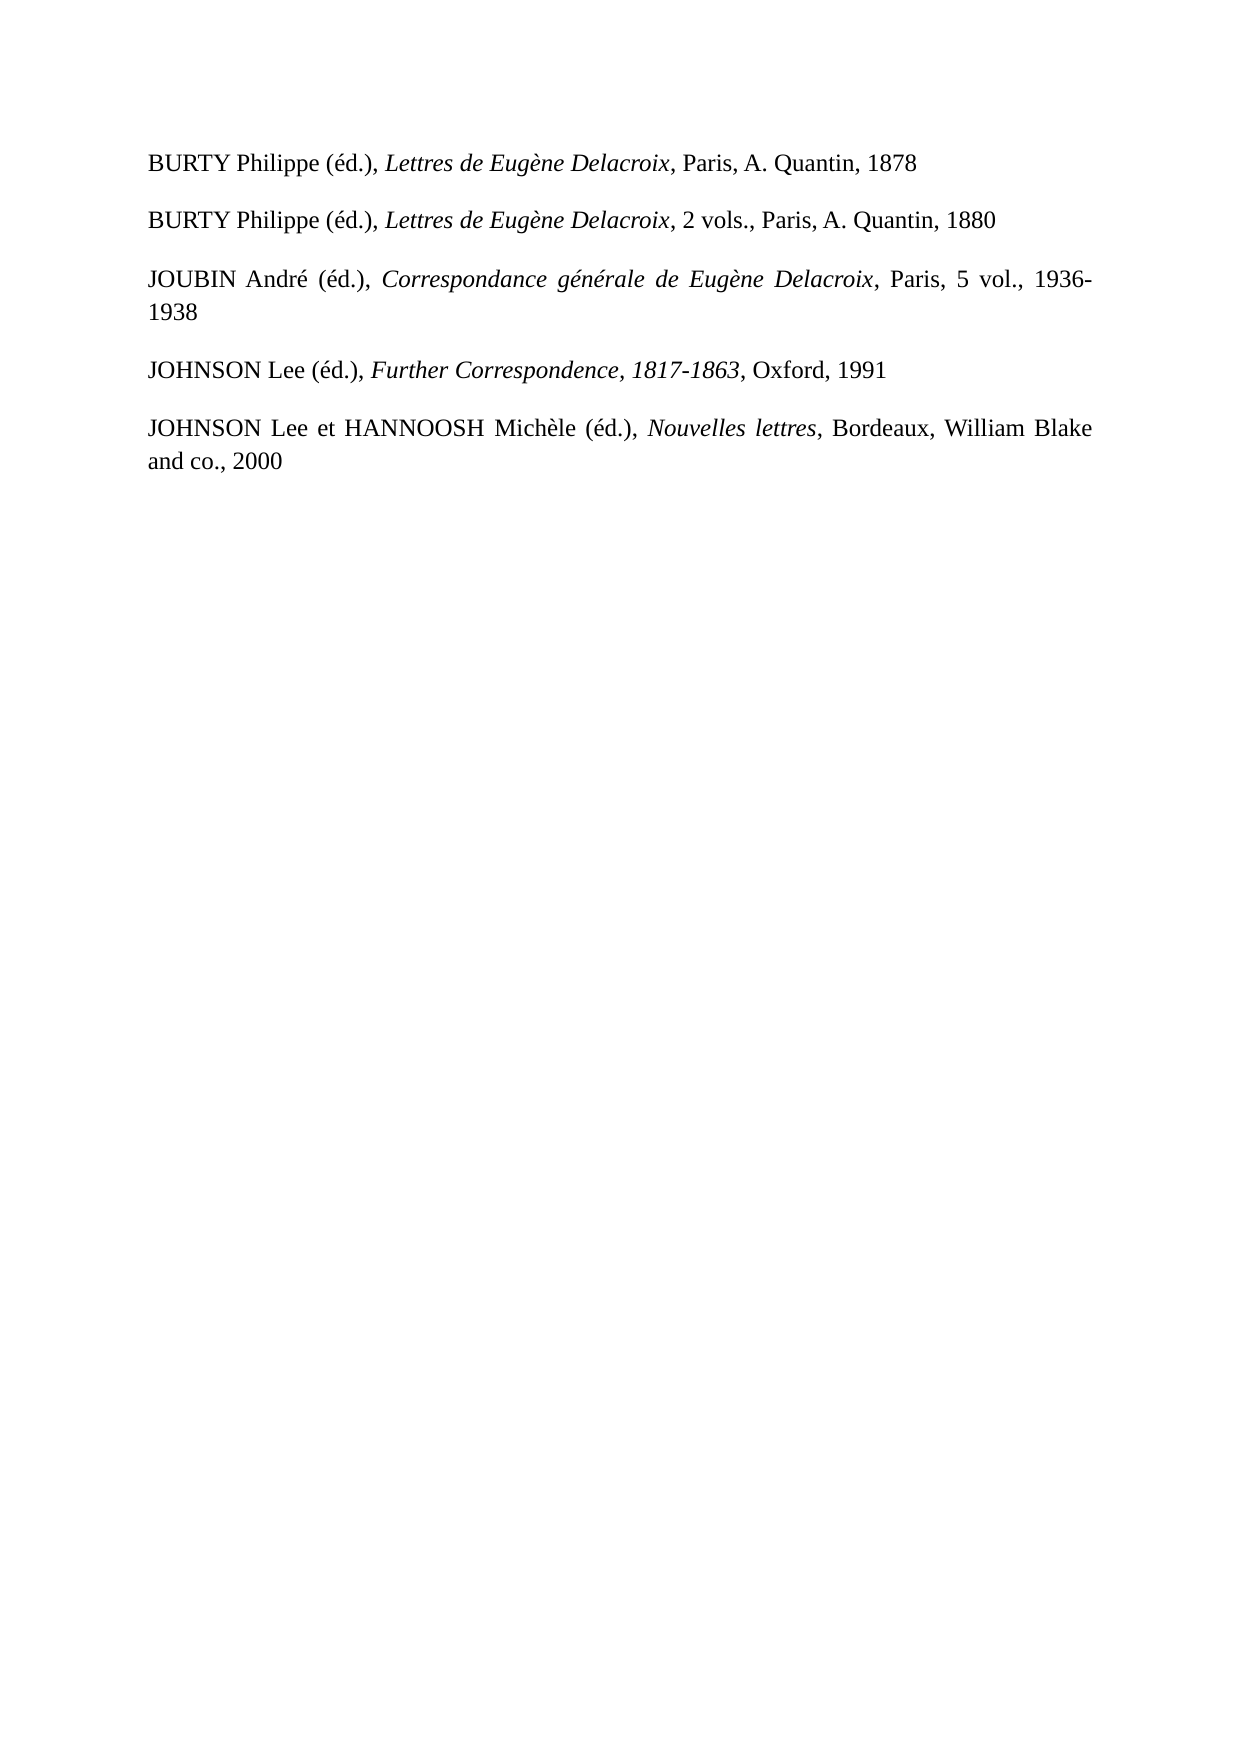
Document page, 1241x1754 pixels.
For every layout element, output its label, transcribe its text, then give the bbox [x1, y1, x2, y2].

list JOUBIN André (éd.), Correspondance générale de Eugène Delacroix, Paris, 5 vol., 1936-1938 [148, 264, 1093, 325]
list JOHNSON Lee (éd.), Further Correspondence, 1817-1863, Oxford, 1991 [148, 355, 1093, 383]
list BURTY Philippe (éd.), Lettres de Eugène Delacroix, 2 vols., Paris, A. Quantin, 1880 [148, 206, 1093, 234]
list BURTY Philippe (éd.), Lettres de Eugène Delacroix, Paris, A. Quantin, 1878 [148, 148, 1093, 176]
list JOHNSON Lee et HANNOOSH Michèle (éd.), Nouvelles lettres, Bordeaux, William Blake and co., 2000 [148, 413, 1093, 474]
